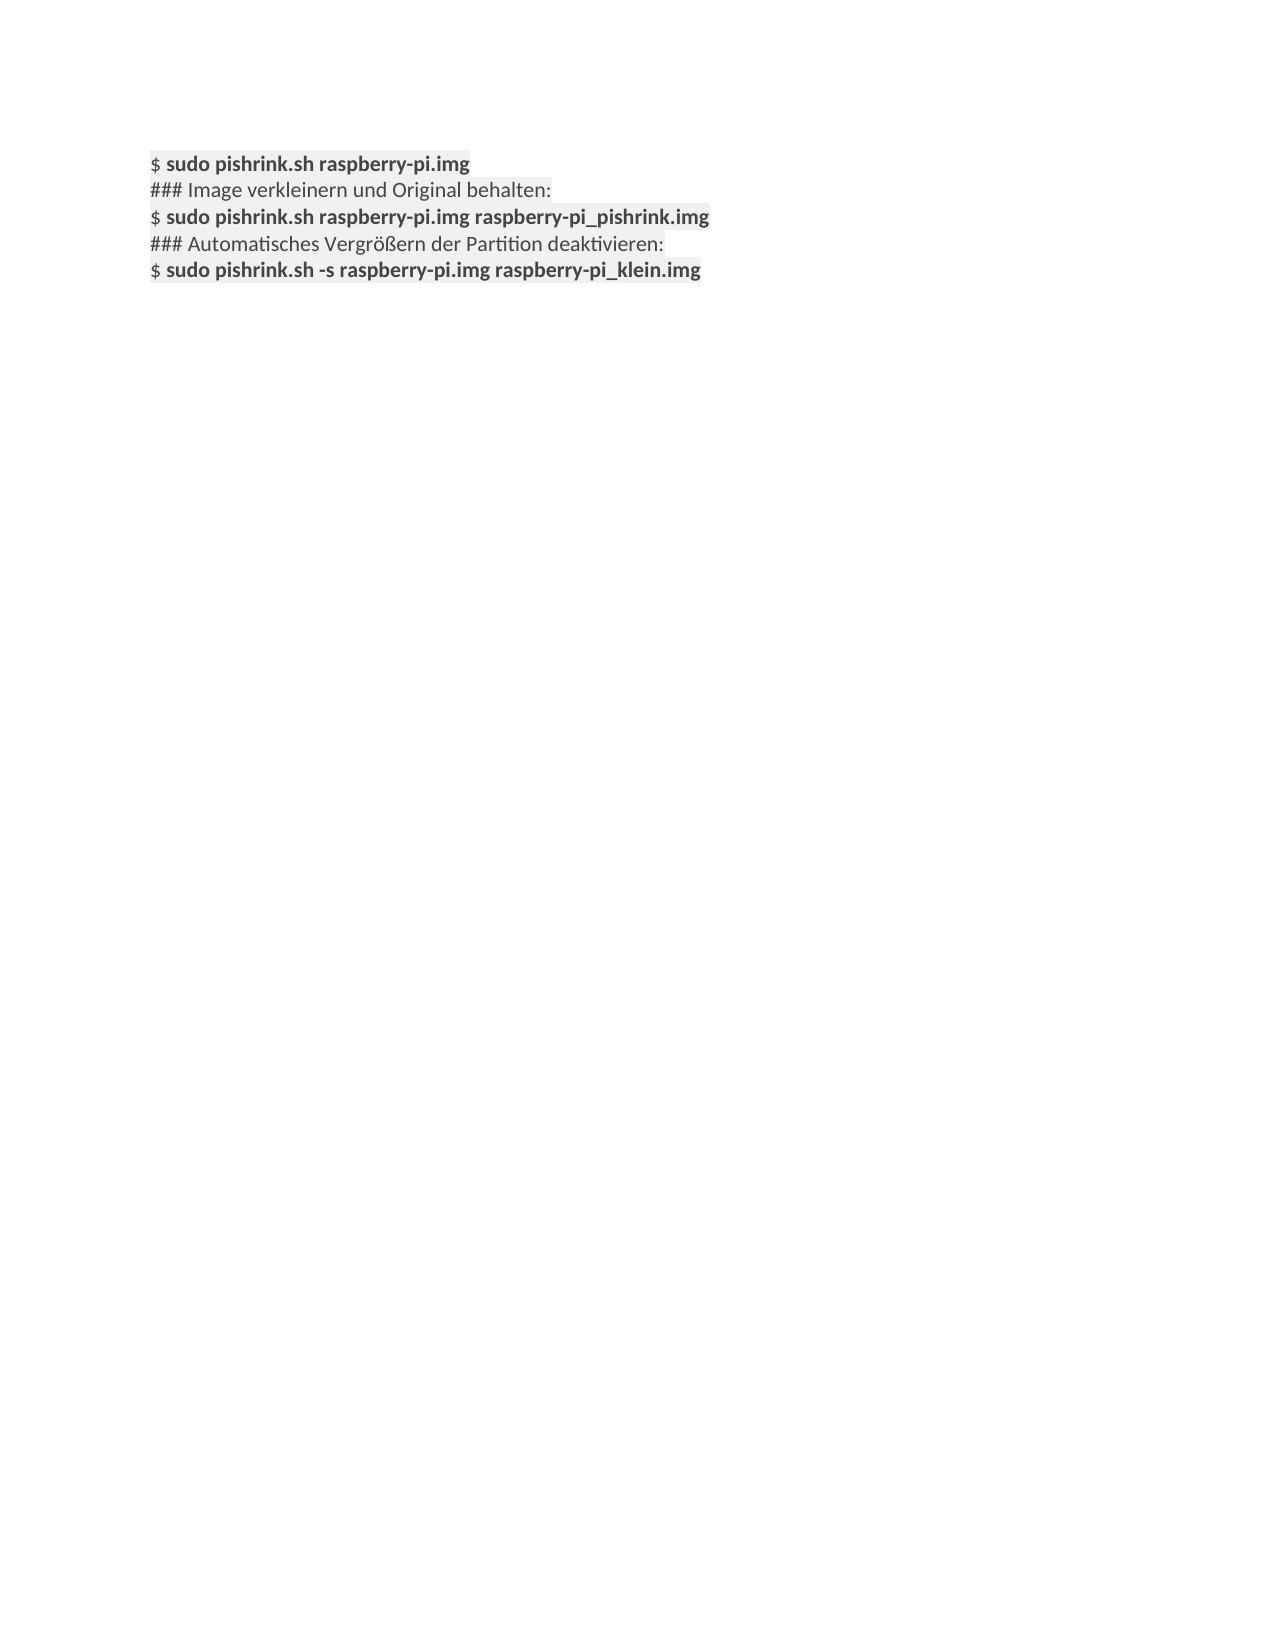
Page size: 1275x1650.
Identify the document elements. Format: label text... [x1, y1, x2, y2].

text $ sudo pishrink.sh raspberry-pi.img ### Image verkleinern und Original behalten: $ sudo pishrink.sh raspberry-pi.img raspberry-pi_pishrink.img ### Automatisches Vergrößern der Partition deaktivieren: $ sudo pishrink.sh -s raspberry-pi.img raspberry-pi_klein.img [150, 150, 1125, 283]
